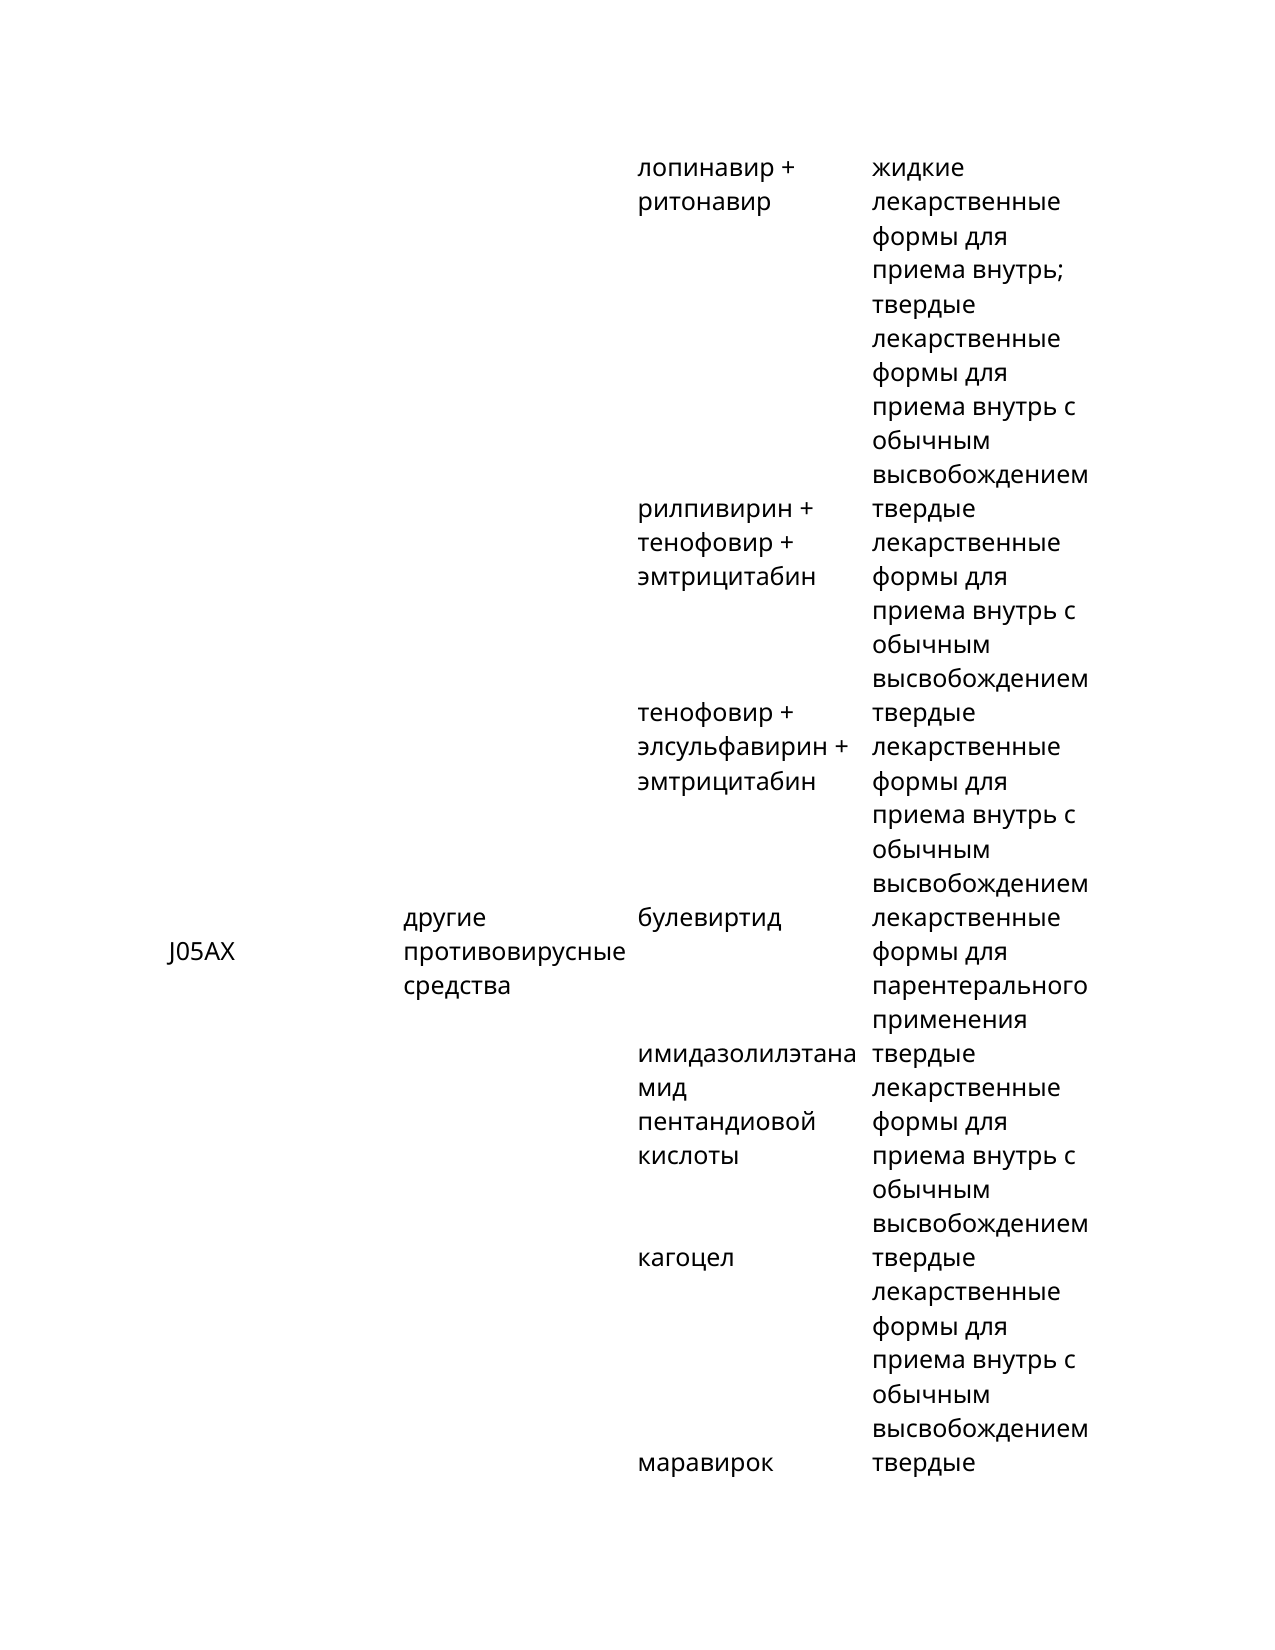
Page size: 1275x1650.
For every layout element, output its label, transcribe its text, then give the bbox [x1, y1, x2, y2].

table_cell тенофовир + элсульфавирин + эмтрицитабин [638, 695, 872, 899]
table_cell твердые лекарственные формы для приема внутрь с обычным высвобождением [872, 695, 1106, 899]
table_cell твердые [872, 1444, 1106, 1478]
table_cell J05AX [169, 899, 403, 1478]
table_cell маравирок [638, 1444, 872, 1478]
table_cell булевиртид [638, 899, 872, 1036]
table_cell твердые лекарственные формы для приема внутрь с обычным высвобождением [872, 1036, 1106, 1240]
table_cell твердые лекарственные формы для приема внутрь с обычным высвобождением [872, 1240, 1106, 1444]
table_cell другие противовирусные средства [403, 899, 637, 1478]
table_cell лопинавир + ритонавир [638, 150, 872, 491]
table_cell имидазолилэтанамид пентандиовой кислоты [638, 1036, 872, 1240]
table_cell рилпивирин + тенофовир + эмтрицитабин [638, 491, 872, 695]
table_cell твердые лекарственные формы для приема внутрь с обычным высвобождением [872, 491, 1106, 695]
table_cell [169, 150, 403, 899]
table_cell лекарственные формы для парентерального применения [872, 899, 1106, 1036]
table_cell жидкие лекарственные формы для приема внутрь; твердые лекарственные формы для приема внутрь с обычным высвобождением [872, 150, 1106, 491]
table_cell кагоцел [638, 1240, 872, 1444]
table_cell [403, 150, 637, 899]
